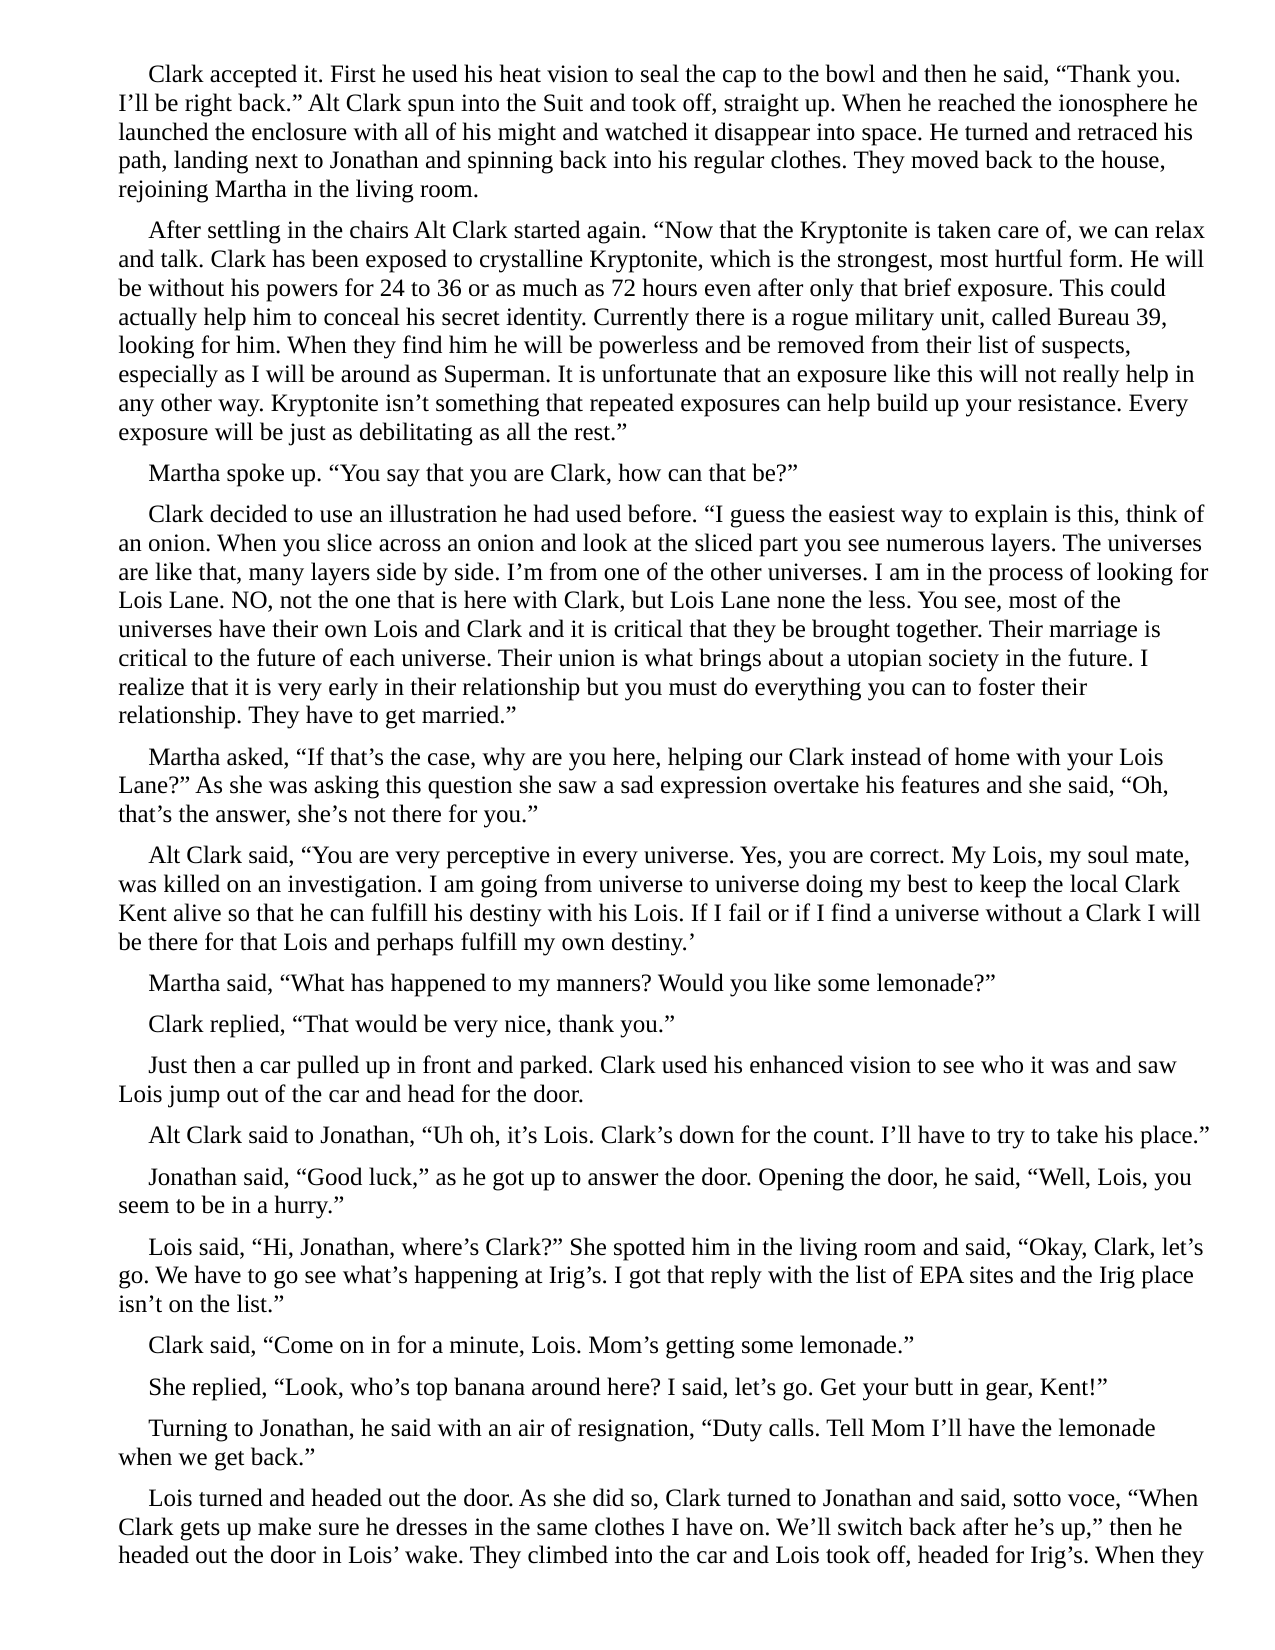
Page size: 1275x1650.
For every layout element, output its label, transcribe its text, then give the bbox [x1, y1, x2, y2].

text Martha said, “What has happened to my manners? Would you like some lemonade?” [118, 968, 1216, 997]
text Martha asked, “If that’s the case, why are you here, helping our Clark instead of home with your Lois Lane?” As she was asking this question she saw a sad expression overtake his features and she said, “Oh, that’s the answer, she’s not there for you.” [118, 742, 1216, 828]
text She replied, “Look, who’s top banana around here? I said, let’s go. Get your butt in gear, Kent!” [118, 1372, 1216, 1400]
text Alt Clark said to Jonathan, “Uh oh, it’s Lois. Clark’s down for the count. I’ll have to try to take his place.” [118, 1120, 1216, 1149]
text Martha spoke up. “You say that you are Clark, how can that be?” [118, 458, 1216, 487]
text Clark decided to use an illustration he had used before. “I guess the easiest way to explain is this, think of an onion. When you slice across an onion and look at the sliced part you see numerous layers. The universes are like that, many layers side by side. I’m from one of the other universes. I am in the process of looking for Lois Lane. NO, not the one that is here with Clark, but Lois Lane none the less. You see, most of the universes have their own Lois and Clark and it is critical that they be brought together. Their marriage is critical to the future of each universe. Their union is what brings about a utopian society in the future. I realize that it is very early in their relationship but you must do everything you can to foster their relationship. They have to get married.” [118, 499, 1216, 729]
text Just then a car pulled up in front and parked. Clark used his enhanced vision to see who it was and saw Lois jump out of the car and head for the door. [118, 1050, 1216, 1108]
text Lois turned and headed out the door. As she did so, Clark turned to Jonathan and said, sotto voce, “When Clark gets up make sure he dresses in the same clothes I have on. We’ll switch back after he’s up,” then he headed out the door in Lois’ wake. They climbed into the car and Lois took off, headed for Irig’s. When they [118, 1483, 1216, 1569]
text Clark said, “Come on in for a minute, Lois. Mom’s getting some lemonade.” [118, 1330, 1216, 1359]
text Turning to Jonathan, he said with an air of resignation, “Duty calls. Tell Mom I’ll have the lemonade when we get back.” [118, 1413, 1216, 1470]
text Alt Clark said, “You are very perceptive in every universe. Yes, you are correct. My Lois, my soul mate, was killed on an investigation. I am going from universe to universe doing my best to keep the local Clark Kent alive so that he can fulfill his destiny with his Lois. If I fail or if I find a universe without a Clark I will be there for that Lois and perhaps fulfill my own destiny.’ [118, 840, 1216, 955]
text Clark accepted it. First he used his heat vision to seal the cap to the bowl and then he said, “Thank you. I’ll be right back.” Alt Clark spun into the Suit and took off, straight up. When he reached the ionosphere he launched the enclosure with all of his might and watched it disappear into space. He turned and retraced his path, landing next to Jonathan and spinning back into his regular clothes. They moved back to the house, rejoining Martha in the living room. [118, 59, 1216, 203]
text Clark replied, “That would be very nice, thank you.” [118, 1009, 1216, 1038]
text Lois said, “Hi, Jonathan, where’s Clark?” She spotted him in the living room and said, “Okay, Clark, let’s go. We have to go see what’s happening at Irig’s. I got that reply with the list of EPA sites and the Irig place isn’t on the list.” [118, 1232, 1216, 1318]
text Jonathan said, “Good luck,” as he got up to answer the door. Opening the door, he said, “Well, Lois, you seem to be in a hurry.” [118, 1162, 1216, 1219]
text After settling in the chairs Alt Clark started again. “Now that the Kryptonite is taken care of, we can relax and talk. Clark has been exposed to crystalline Kryptonite, which is the strongest, most hurtful form. He will be without his powers for 24 to 36 or as much as 72 hours even after only that brief exposure. This could actually help him to conceal his secret identity. Currently there is a rogue military unit, called Bureau 39, looking for him. When they find him he will be powerless and be removed from their list of suspects, especially as I will be around as Superman. It is unfortunate that an exposure like this will not really help in any other way. Kryptonite isn’t something that repeated exposures can help build up your resistance. Every exposure will be just as debilitating as all the rest.” [118, 215, 1216, 445]
